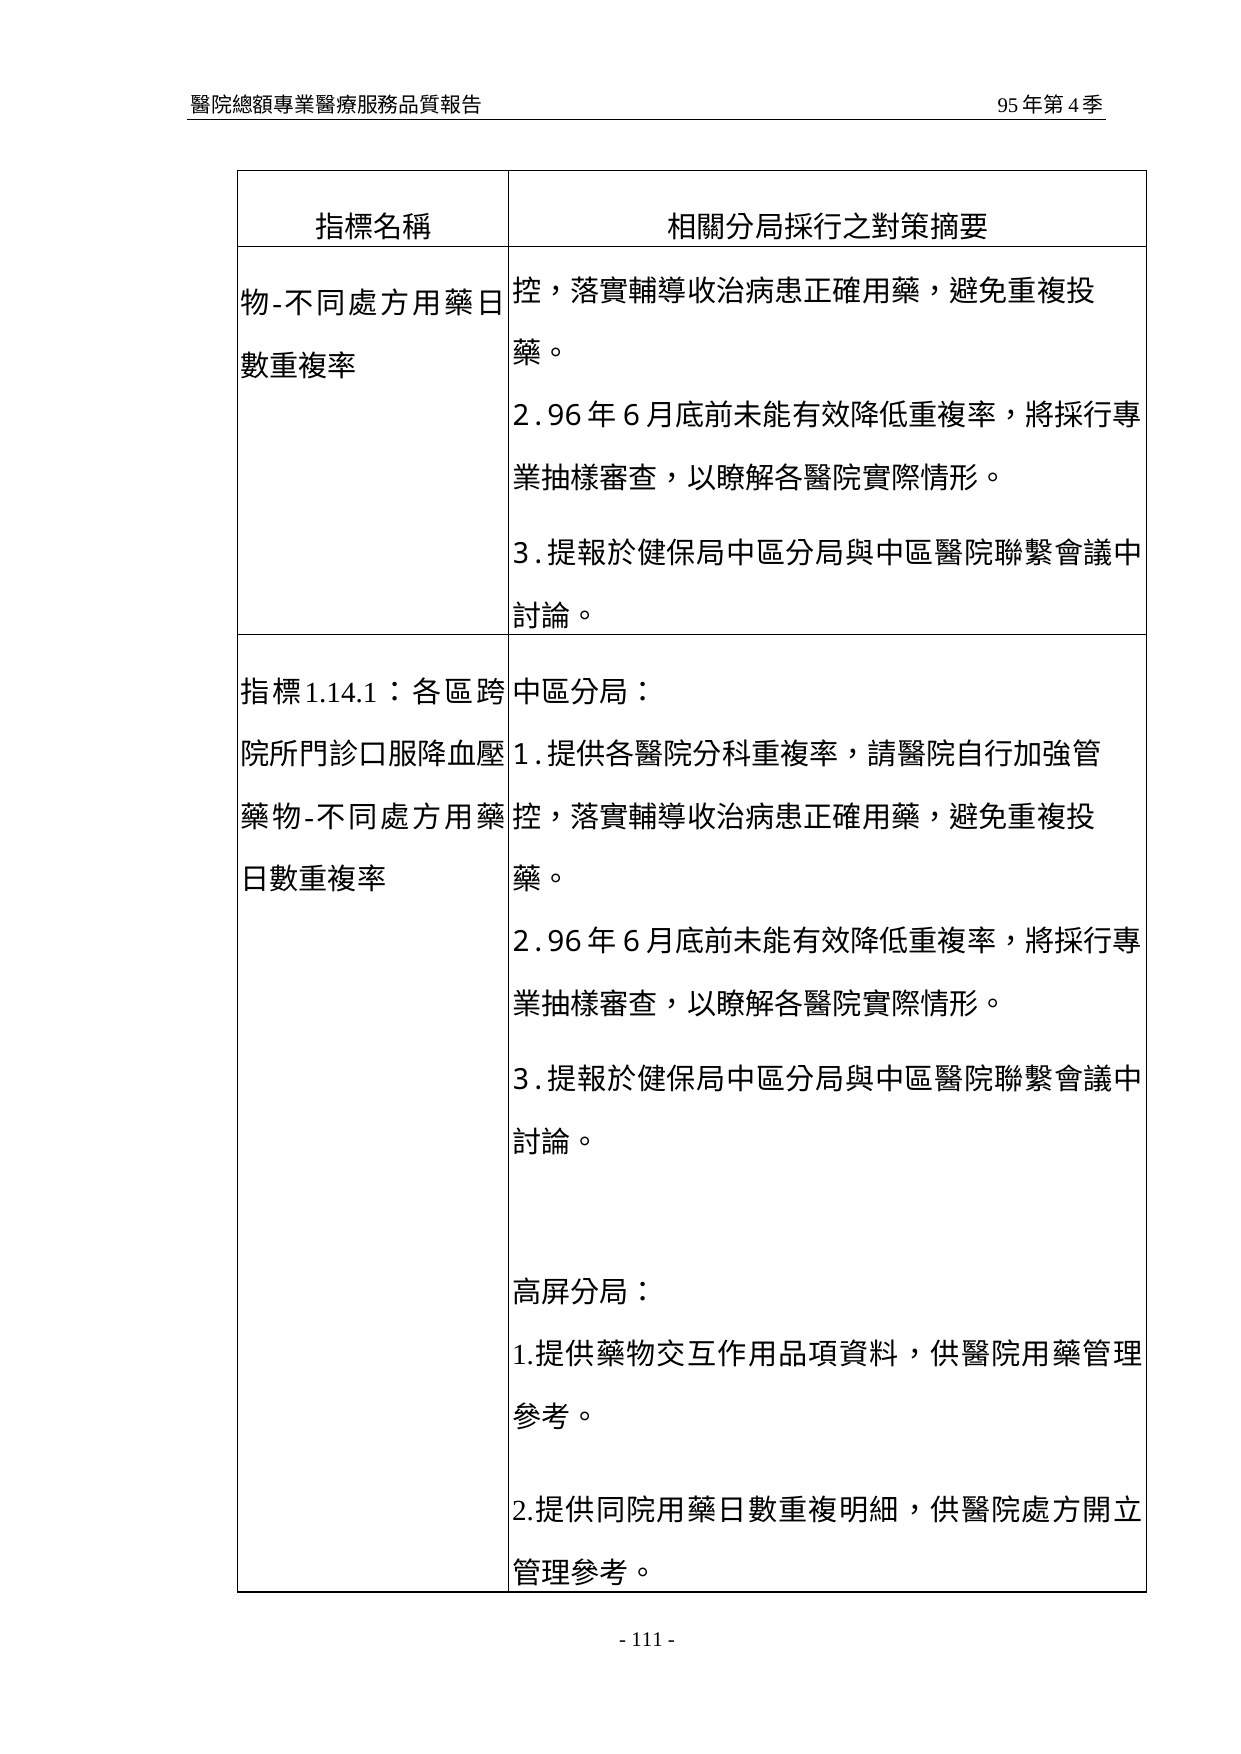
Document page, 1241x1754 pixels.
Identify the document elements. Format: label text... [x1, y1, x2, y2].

table_header 相關分局採行之對策摘要 [509, 171, 1146, 246]
table_cell 中區分局： 1.提供各醫院分科重複率，請醫院自行加強管控，落實輔導收治病患正確用藥，避免重複投藥。 2.96年6月底前未能有效降低重複率，將採行專業抽樣審查，以瞭解各醫院實際情形。 3.提報於健保局中區分局與中區醫院聯繫會議中討論。 高屏分局： 1.提供藥物交互作用品項資料，供醫院用藥管理參考。 2.提供同院用藥日數重複明細，供醫院處方開立管理參考。 [509, 635, 1146, 1591]
table_cell 指標1.14.1：各區跨院所門診口服降血壓藥物-不同處方用藥日數重複率 [238, 635, 508, 1591]
table_cell 控，落實輔導收治病患正確用藥，避免重複投藥。 2.96年6月底前未能有效降低重複率，將採行專業抽樣審查，以瞭解各醫院實際情形。 3.提報於健保局中區分局與中區醫院聯繫會議中討論。 [509, 247, 1146, 634]
table_header 指標名稱 [238, 171, 508, 246]
table_cell 物-不同處方用藥日數重複率 [238, 247, 508, 634]
